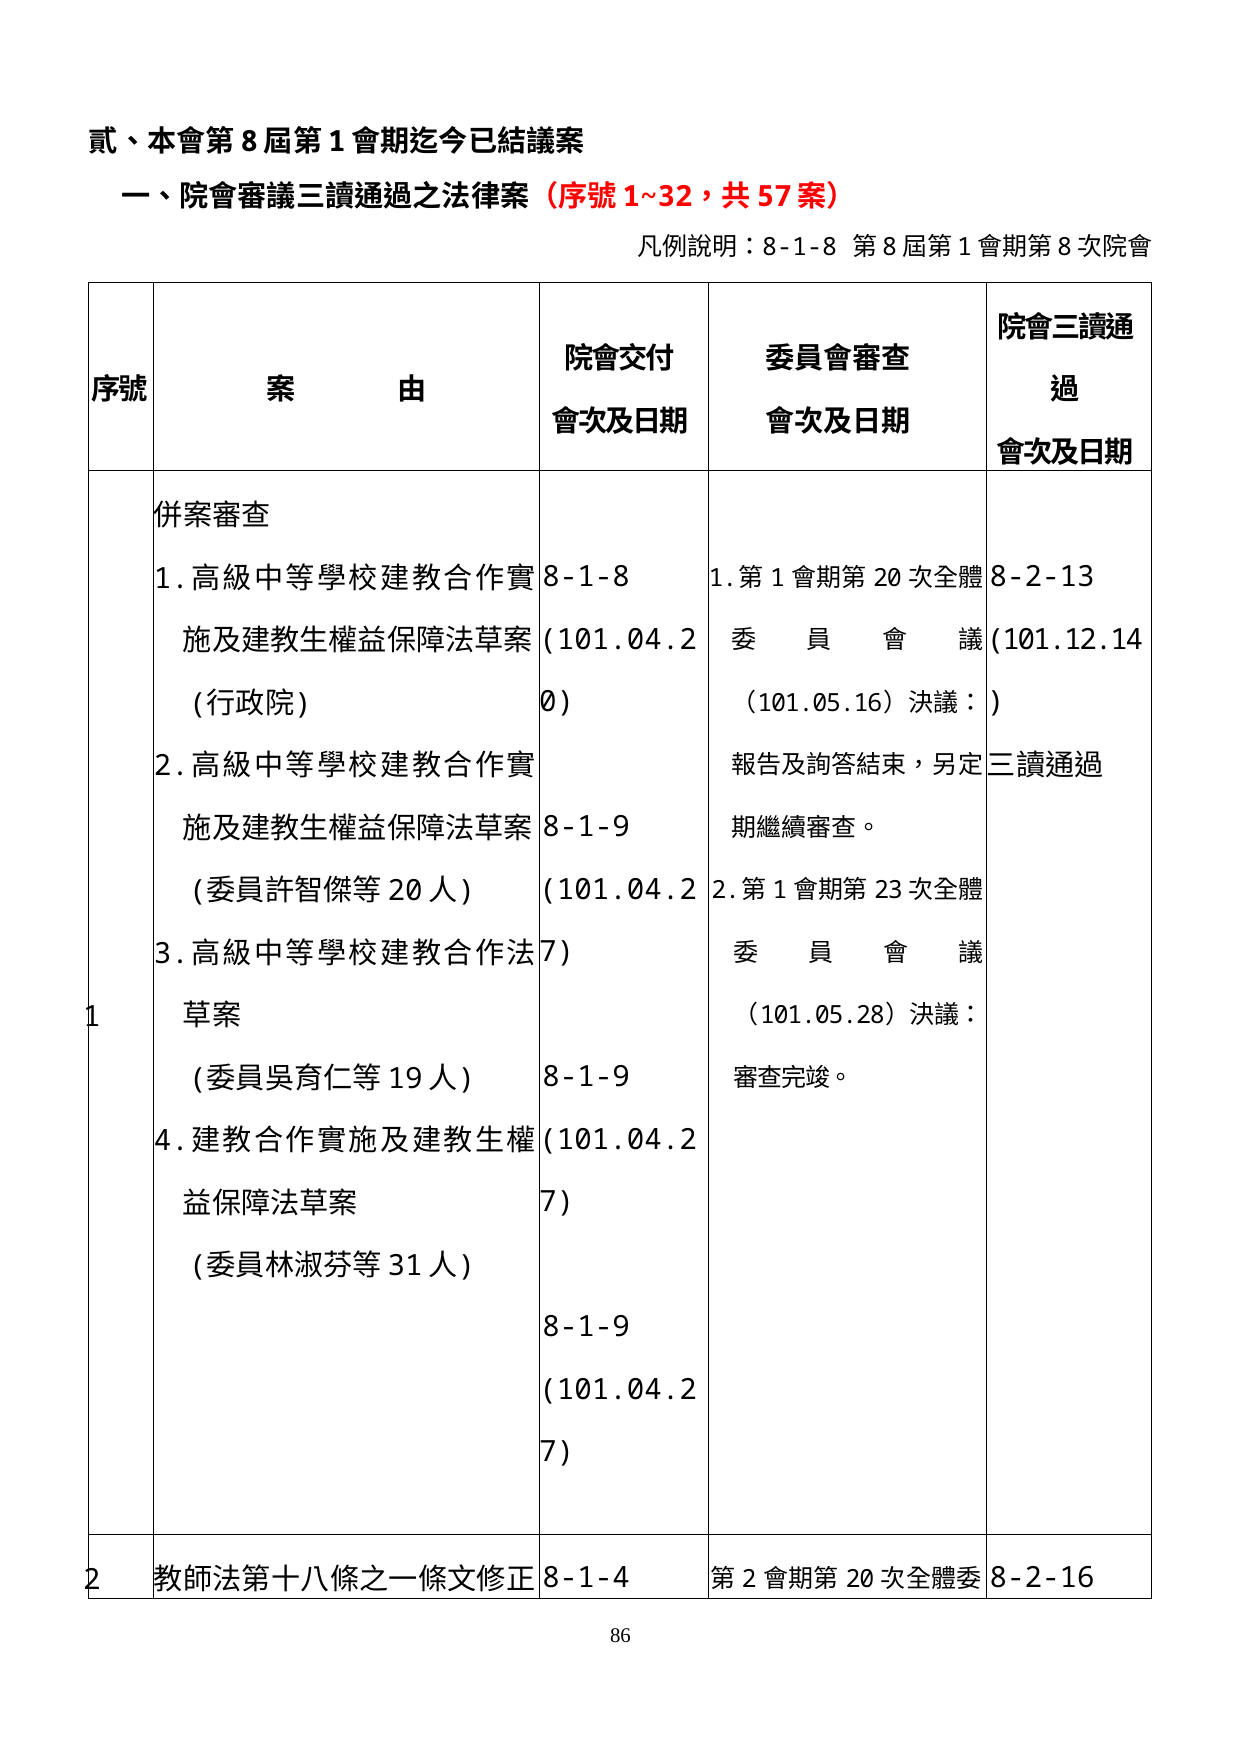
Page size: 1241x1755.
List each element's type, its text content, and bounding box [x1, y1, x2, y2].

table_cell 8-2-16 [987, 1535, 1151, 1597]
table_cell [89, 1570, 95, 1582]
table_header 院會交付 會次及日期 [540, 283, 708, 470]
table_cell 教師法第十八條之一條文修正 [154, 1535, 539, 1597]
text 一、院會審議三讀通過之法律案（序號1~32，共57案） [89, 173, 1152, 214]
table_header 院會三讀通過 會次及日期 [987, 283, 1151, 470]
table_header 序號 [89, 283, 153, 470]
table_header 委員會審查 會次及日期 [709, 283, 986, 470]
text 凡例說明：8-1-8 第8屆第1會期第8次院會 [89, 227, 1152, 263]
table_cell [89, 471, 153, 1534]
table_cell 8-1-4 [540, 1535, 708, 1597]
text 貳、本會第8屆第1會期迄今已結議案 [89, 118, 1152, 160]
table_header 案 由 [154, 283, 539, 470]
table_cell [89, 1535, 153, 1597]
table_cell 1.第1會期第20次全體委員會議（101.05.16）決議：報告及詢答結束，另定期繼續審查。 2.第1會期第23次全體委員會議（101.05.28）決議：審查完竣。 [709, 471, 986, 1534]
table_cell 併案審查 1.高級中等學校建教合作實施及建教生權益保障法草案 (行政院) 2.高級中等學校建教合作實施及建教生權益保障法草案 (委員許智傑等20人) 3.高級中等學校建教合作法草案 (委員吳育仁等19人) 4.建教合作實施及建教生權益保障法草案 (委員林淑芬等31人) [154, 471, 539, 1534]
table_cell 第2會期第20次全體委 [709, 1535, 986, 1597]
table_cell 8-2-13 (101.12.14) 三讀通過 [987, 471, 1151, 1534]
table_cell 8-1-8 (101.04.20) 8-1-9 (101.04.27) 8-1-9 (101.04.27) 8-1-9 (101.04.27) [540, 471, 708, 1534]
